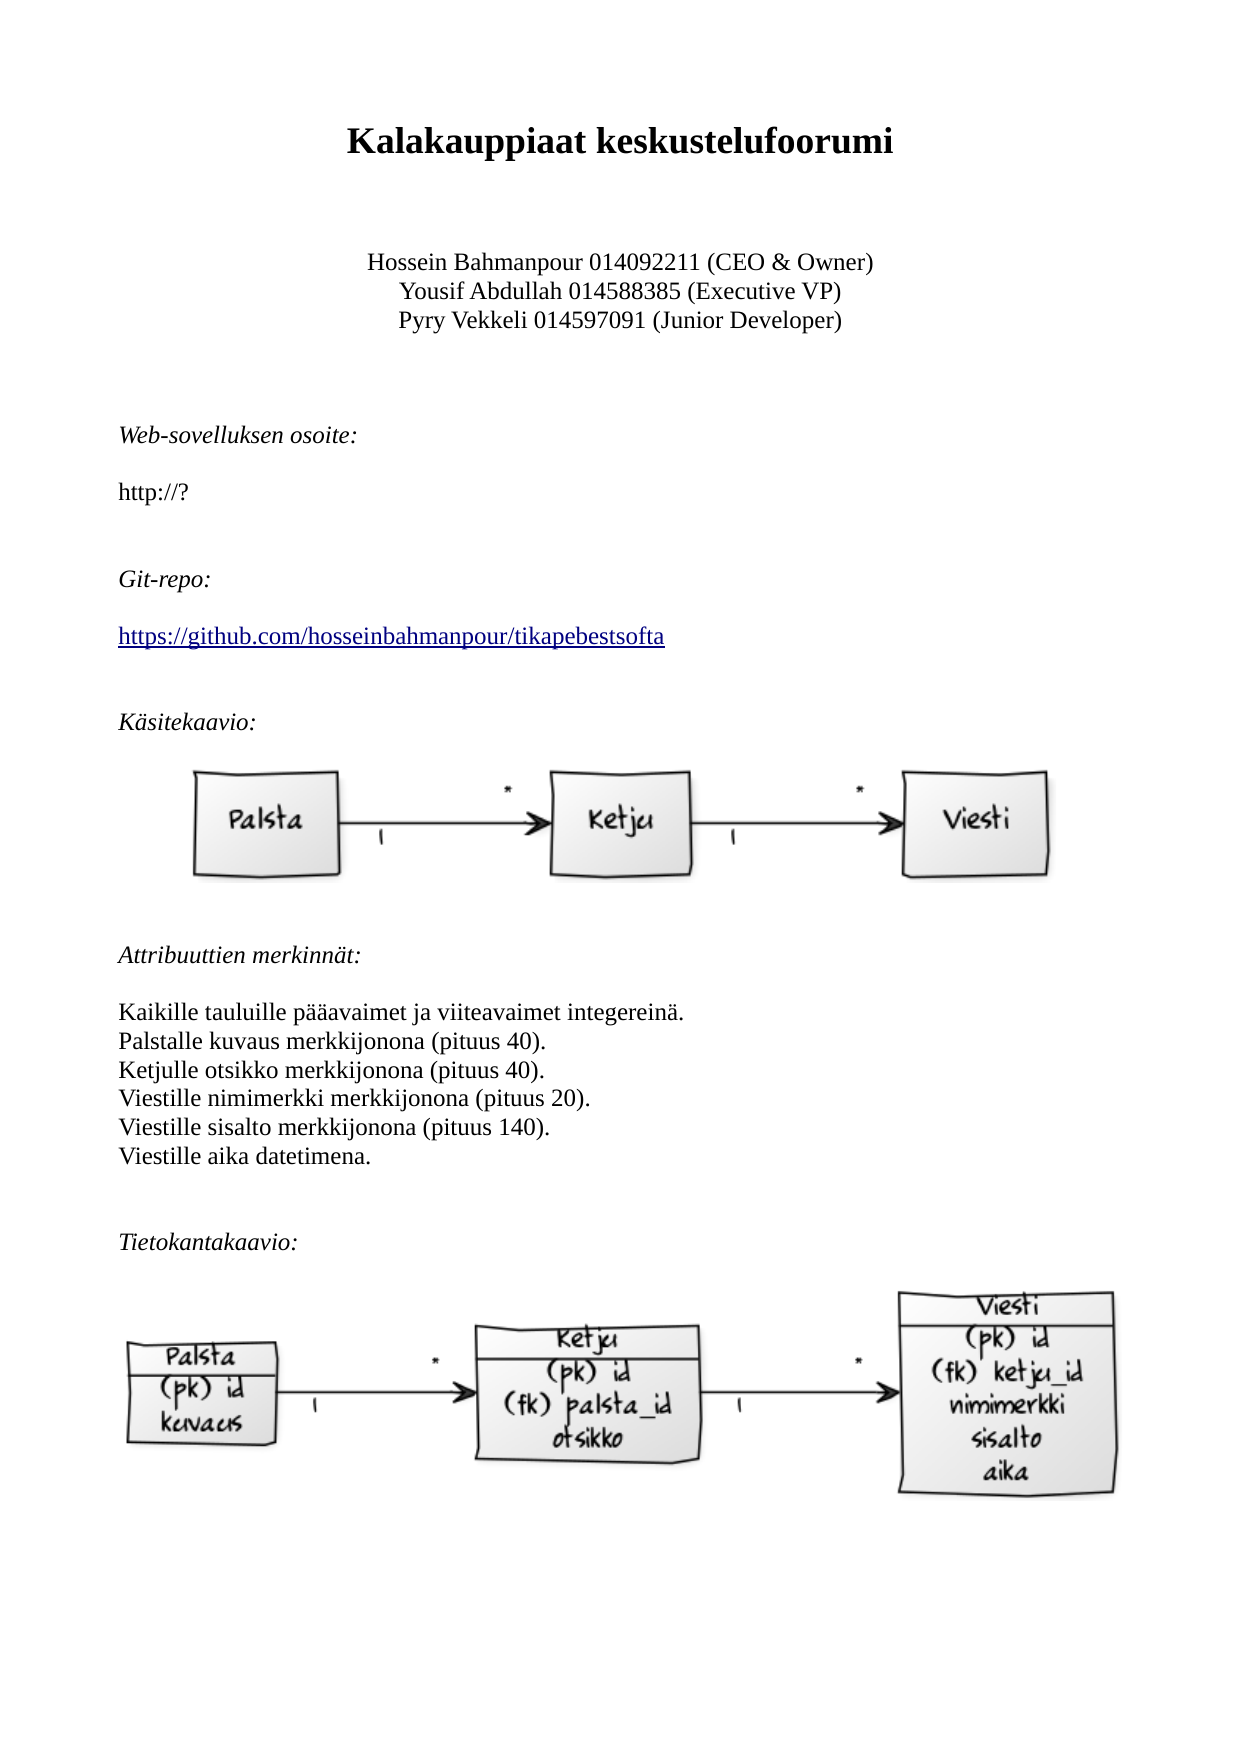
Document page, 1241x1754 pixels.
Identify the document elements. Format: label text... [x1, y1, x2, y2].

text Pyry Vekkeli 014597091 (Junior Developer) [118, 305, 1122, 334]
text Hossein Bahmanpour 014092211 (CEO & Owner) [118, 247, 1122, 276]
text Viestille sisalto merkkijonona (pituus 140). [118, 1112, 1122, 1141]
text Palstalle kuvaus merkkijonona (pituus 40). [118, 1026, 1122, 1055]
text Viestille aika datetimena. [118, 1141, 1122, 1170]
text Ketjulle otsikko merkkijonona (pituus 40). [118, 1055, 1122, 1083]
picture [118, 1284, 1123, 1501]
text http://? [118, 477, 1122, 506]
text Viestille nimimerkki merkkijonona (pituus 20). [118, 1083, 1122, 1112]
text Tietokantakaavio: [118, 1227, 1122, 1256]
text Web-sovelluksen osoite: [118, 420, 1122, 449]
text Git-repo: [118, 564, 1122, 592]
text Attribuuttien merkinnät: [118, 940, 1122, 968]
text Kalakauppiaat keskustelufoorumi [118, 118, 1122, 161]
picture [184, 765, 1057, 883]
text Kaikille tauluille pääavaimet ja viiteavaimet integereinä. [118, 997, 1122, 1026]
text Käsitekaavio: [118, 707, 1122, 736]
text Yousif Abdullah 014588385 (Executive VP) [118, 276, 1122, 305]
text https://github.com/hosseinbahmanpour/tikapebestsofta [118, 621, 1122, 650]
